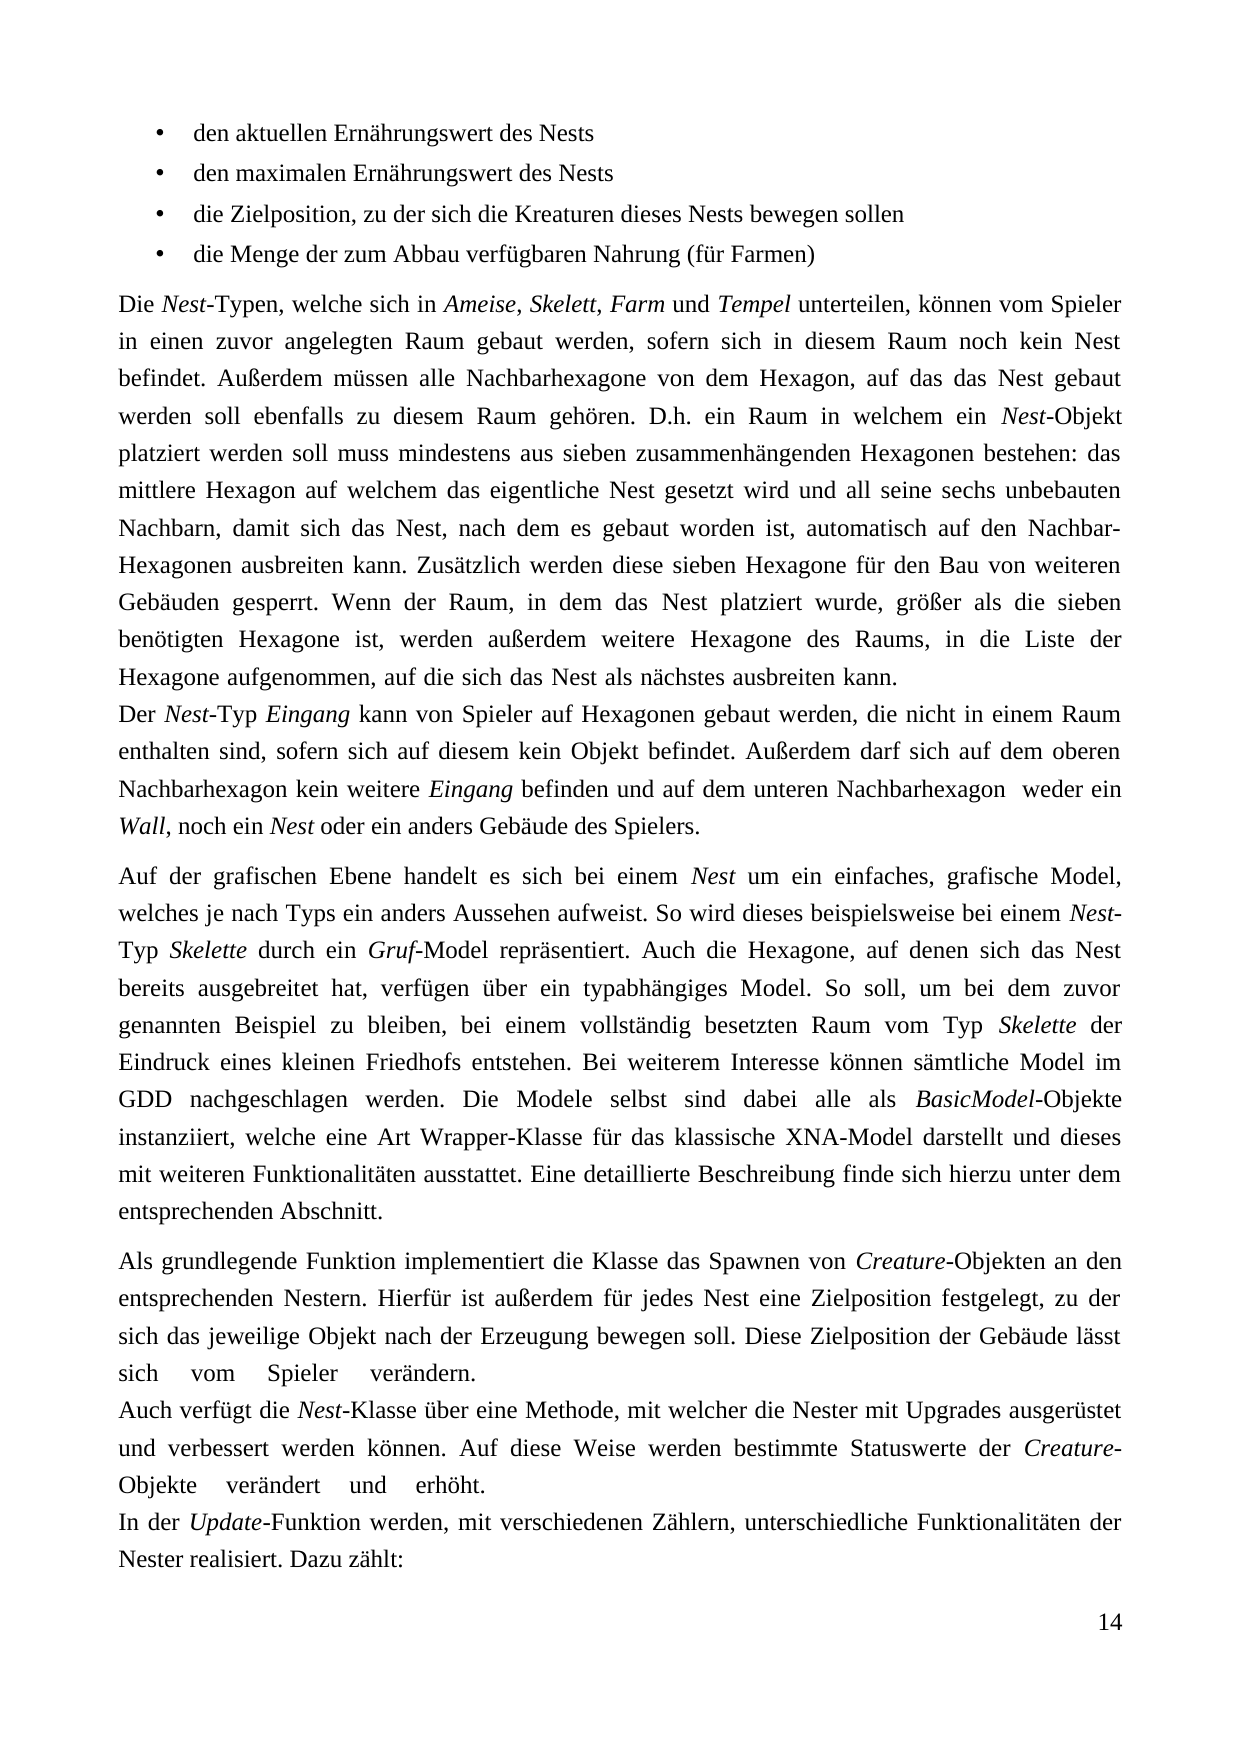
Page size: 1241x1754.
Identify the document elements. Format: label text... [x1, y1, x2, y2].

text Die Nest-Typen, welche sich in Ameise, Skelett, Farm und Tempel unterteilen, können vom Spieler in einen zuvor angelegten Raum gebaut werden, sofern sich in diesem Raum noch kein Nest befindet. Außerdem müssen alle Nachbarhexagone von dem Hexagon, auf das das Nest gebaut werden soll ebenfalls zu diesem Raum gehören. D.h. ein Raum in welchem ein Nest-Objekt platziert werden soll muss mindestens aus sieben zusammenhängenden Hexagonen bestehen: das mittlere Hexagon auf welchem das eigentliche Nest gesetzt wird und all seine sechs unbebauten Nachbarn, damit sich das Nest, nach dem es gebaut worden ist, automatisch auf den Nachbar-Hexagonen ausbreiten kann. Zusätzlich werden diese sieben Hexagone für den Bau von weiteren Gebäuden gesperrt. Wenn der Raum, in dem das Nest platziert wurde, größer als die sieben benötigten Hexagone ist, werden außerdem weitere Hexagone des Raums, in die Liste der Hexagone aufgenommen, auf die sich das Nest als nächstes ausbreiten kann. Der Nest-Typ Eingang kann von Spieler auf Hexagonen gebaut werden, die nicht in einem Raum enthalten sind, sofern sich auf diesem kein Objekt befindet. Außerdem darf sich auf dem oberen Nachbarhexagon kein weitere Eingang befinden und auf dem unteren Nachbarhexagon weder ein Wall, noch ein Nest oder ein anders Gebäude des Spielers. [118, 289, 1122, 840]
text Als grundlegende Funktion implementiert die Klasse das Spawnen von Creature-Objekten an den entsprechenden Nestern. Hierfür ist außerdem für jedes Nest eine Zielposition festgelegt, zu der sich das jeweilige Objekt nach der Erzeugung bewegen soll. Diese Zielposition der Gebäude lässt sich vom Spieler verändern. Auch verfügt die Nest-Klasse über eine Methode, mit welcher die Nester mit Upgrades ausgerüstet und verbessert werden können. Auf diese Weise werden bestimmte Statuswerte der Creature-Objekte verändert und erhöht. In der Update-Funktion werden, mit verschiedenen Zählern, unterschiedliche Funktionalitäten der Nester realisiert. Dazu zählt: [118, 1246, 1122, 1573]
list den maximalen Ernährungswert des Nests [156, 158, 1122, 187]
list die Zielposition, zu der sich die Kreaturen dieses Nests bewegen sollen [156, 199, 1122, 227]
list den aktuellen Ernährungswert des Nests [156, 118, 1122, 147]
list die Menge der zum Abbau verfügbaren Nahrung (für Farmen) [156, 239, 1122, 268]
text Auf der grafischen Ebene handelt es sich bei einem Nest um ein einfaches, grafische Model, welches je nach Typs ein anders Aussehen aufweist. So wird dieses beispielsweise bei einem Nest-Typ Skelette durch ein Gruf-Model repräsentiert. Auch die Hexagone, auf denen sich das Nest bereits ausgebreitet hat, verfügen über ein typabhängiges Model. So soll, um bei dem zuvor genannten Beispiel zu bleiben, bei einem vollständig besetzten Raum vom Typ Skelette der Eindruck eines kleinen Friedhofs entstehen. Bei weiterem Interesse können sämtliche Model im GDD nachgeschlagen werden. Die Modele selbst sind dabei alle als BasicModel-Objekte instanziiert, welche eine Art Wrapper-Klasse für das klassische XNA-Model darstellt und dieses mit weiteren Funktionalitäten ausstattet. Eine detaillierte Beschreibung finde sich hierzu unter dem entsprechenden Abschnitt. [118, 861, 1122, 1225]
